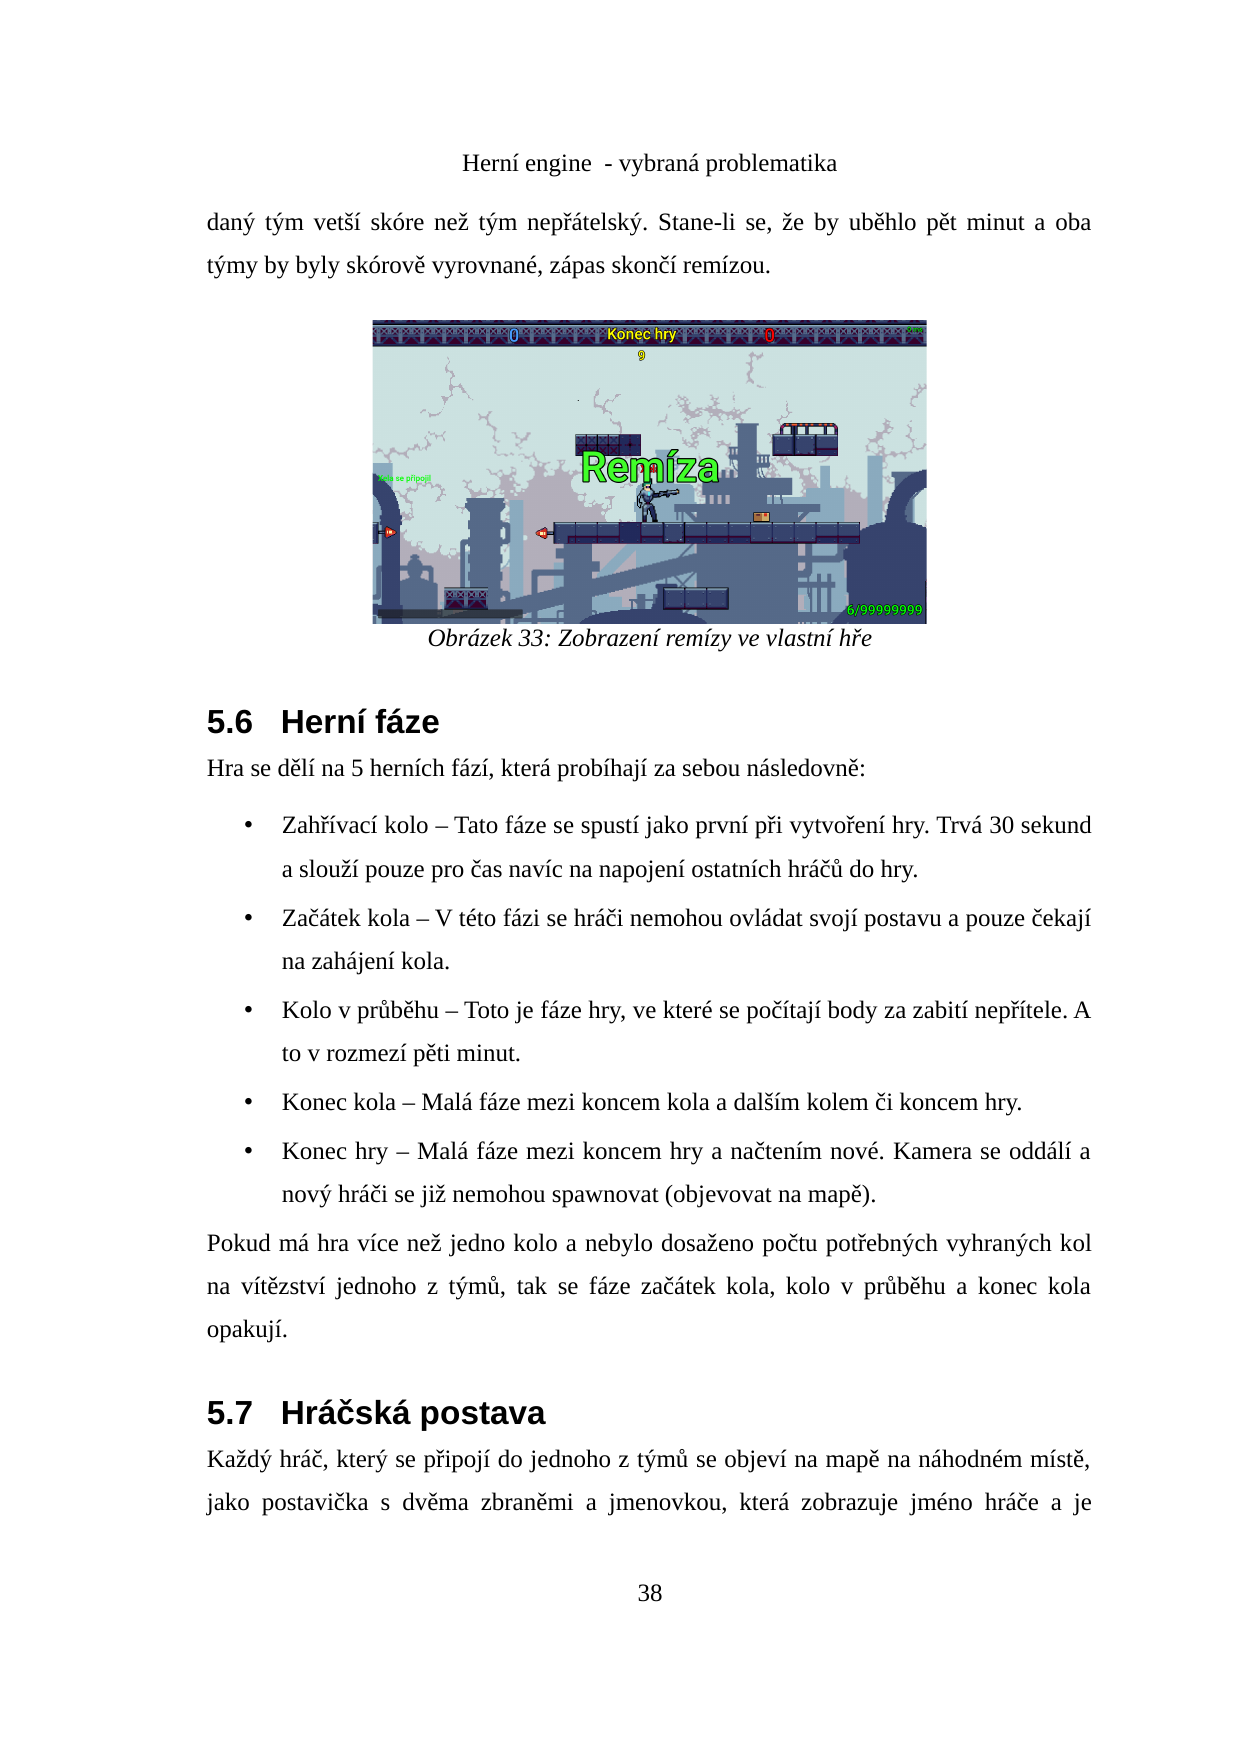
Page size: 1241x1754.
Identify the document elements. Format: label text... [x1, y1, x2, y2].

text Pokud má hra více než jedno kolo a nebylo dosaženo počtu potřebných vyhraných kol na vítězství jednoho z týmů, tak se fáze začátek kola, kolo v průběhu a konec kola opakují. [207, 1228, 1093, 1343]
list Kolo v průběhu – Toto je fáze hry, ve které se počítají body za zabití nepřítele. A to v rozmezí pěti minut. [244, 995, 1093, 1067]
text Obrázek 33: Zobrazení remízy ve vlastní hře [373, 624, 927, 652]
subtitle Herní fáze [207, 702, 1093, 740]
list Začátek kola – V této fázi se hráči nemohou ovládat svojí postavu a pouze čekají na zahájení kola. [244, 903, 1093, 974]
picture [372, 320, 927, 624]
subtitle Hráčská postava [207, 1393, 1093, 1432]
list Zahřívací kolo – Tato fáze se spustí jako první při vytvoření hry. Trvá 30 sekund a slouží pouze pro čas navíc na napojení ostatních hráčů do hry. [244, 811, 1093, 882]
text Každý hráč, který se připojí do jednoho z týmů se objeví na mapě na náhodném místě, jako postavička s dvěma zbraněmi a jmenovkou, která zobrazuje jméno hráče a je [207, 1444, 1093, 1516]
list Konec hry – Malá fáze mezi koncem hry a načtením nové. Kamera se oddálí a nový hráči se již nemohou spawnovat (objevovat na mapě). [244, 1136, 1093, 1208]
text Hra se dělí na 5 herních fází, která probíhají za sebou následovně: [207, 753, 1093, 782]
text daný tým vetší skóre než tým nepřátelský. Stane-li se, že by uběhlo pět minut a oba týmy by byly skórově vyrovnané, zápas skončí remízou. [207, 207, 1093, 278]
list Konec kola – Malá fáze mezi koncem kola a dalším kolem či koncem hry. [244, 1087, 1093, 1116]
